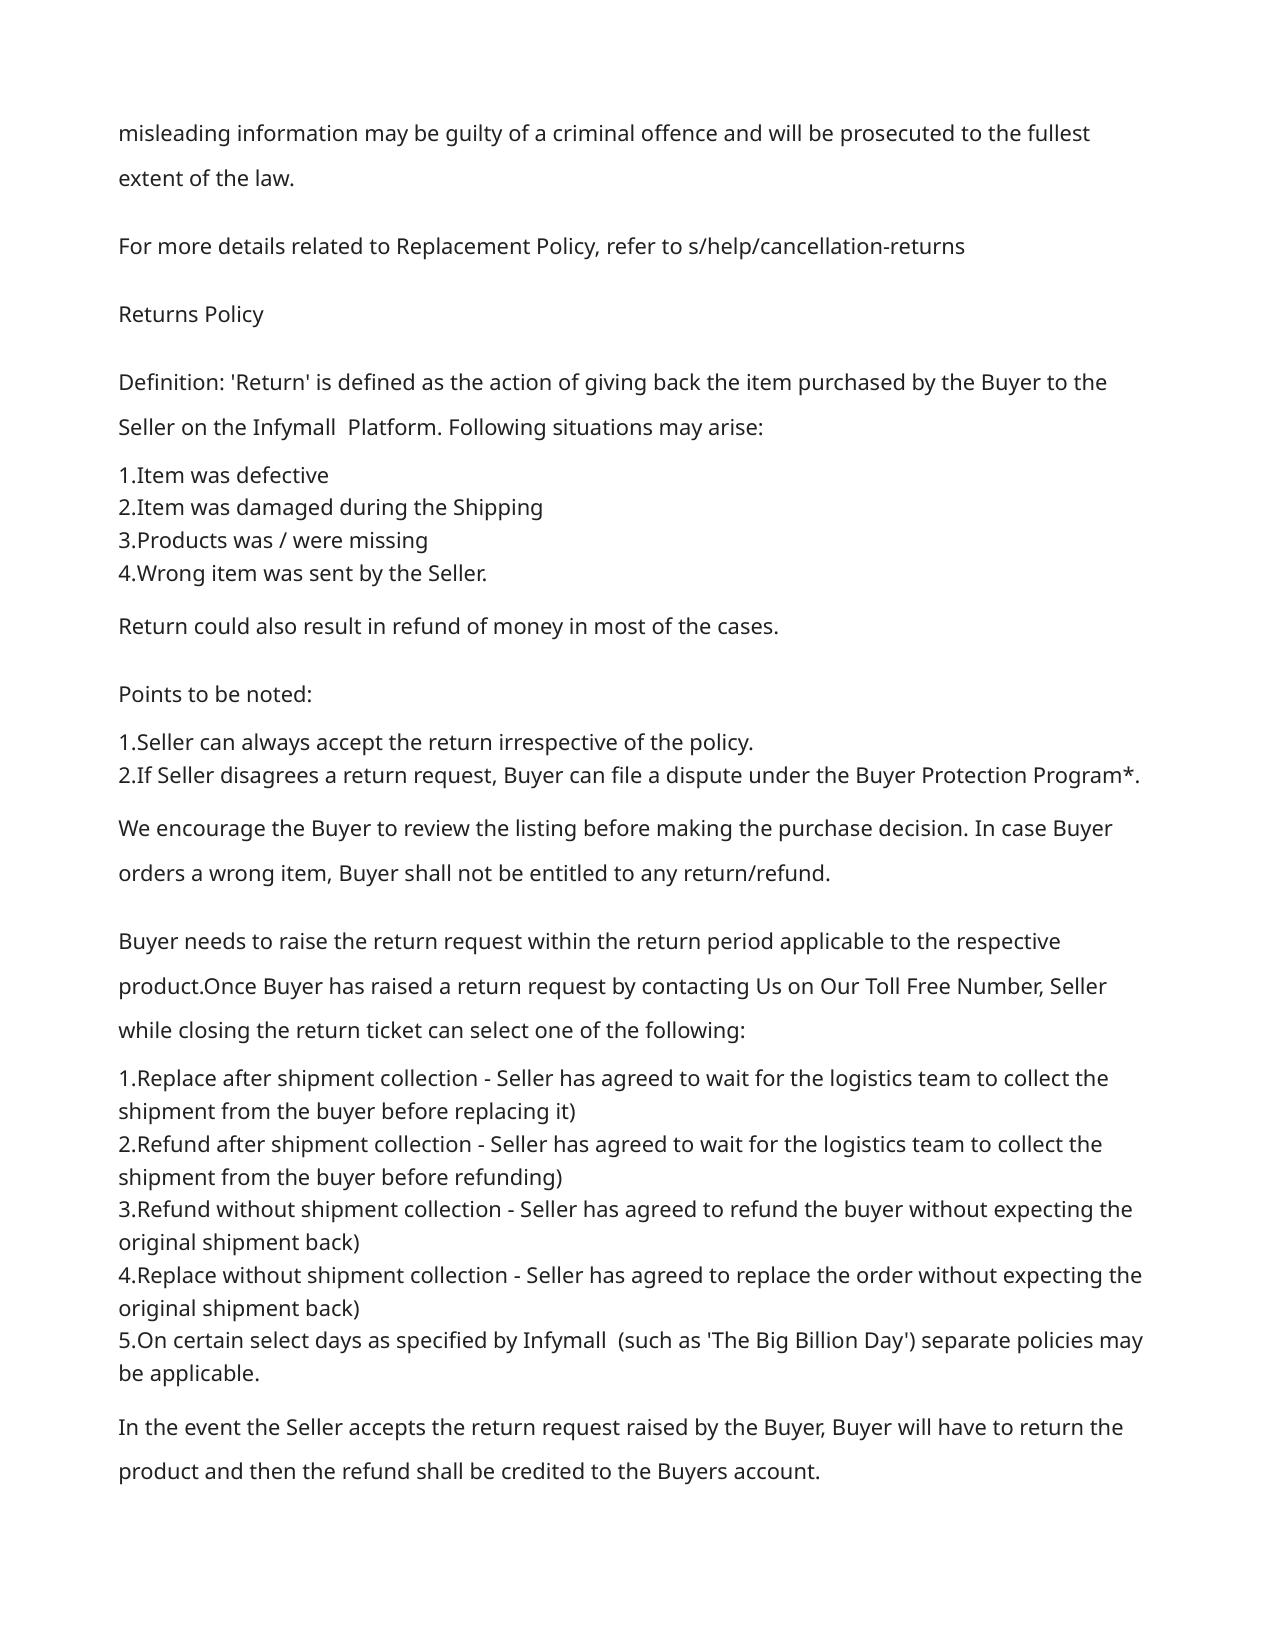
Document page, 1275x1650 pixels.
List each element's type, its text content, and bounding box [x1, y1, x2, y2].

list Products was / were missing [118, 522, 1157, 555]
list On certain select days as specified by Infymall (such as 'The Big Billion Day') separate policies may be applicable. [118, 1322, 1157, 1388]
list Refund without shipment collection - Seller has agreed to refund the buyer without expecting the original shipment back) [118, 1191, 1157, 1257]
list Item was defective [118, 457, 1157, 489]
list Seller can always accept the return irrespective of the policy. [118, 724, 1157, 757]
text Buyer needs to raise the return request within the return period applicable to the respective product.Once Buyer has raised a return request by contacting Us on Our Toll Free Number, Seller while closing the return ticket can select one of the following: [118, 926, 1157, 1045]
list If Seller disagrees a return request, Buyer can file a dispute under the Buyer Protection Program*. [118, 757, 1157, 790]
text For more details related to Replacement Policy, refer to s/help/cancellation-returns [118, 231, 1157, 261]
text Returns Policy [118, 299, 1157, 329]
list Replace after shipment collection - Seller has agreed to wait for the logistics team to collect the shipment from the buyer before replacing it) [118, 1060, 1157, 1126]
text Return could also result in refund of money in most of the cases. [118, 611, 1157, 641]
list Wrong item was sent by the Seller. [118, 555, 1157, 588]
text Points to be noted: [118, 679, 1157, 709]
text Definition: 'Return' is defined as the action of giving back the item purchased by the Buyer to the Seller on the Infymall Platform. Following situations may arise: [118, 367, 1157, 442]
text misleading information may be guilty of a criminal offence and will be prosecuted to the fullest extent of the law. [118, 118, 1157, 193]
text We encourage the Buyer to review the listing before making the purchase decision. In case Buyer orders a wrong item, Buyer shall not be entitled to any return/refund. [118, 813, 1157, 888]
list Replace without shipment collection - Seller has agreed to replace the order without expecting the original shipment back) [118, 1257, 1157, 1322]
list Refund after shipment collection - Seller has agreed to wait for the logistics team to collect the shipment from the buyer before refunding) [118, 1126, 1157, 1191]
text In the event the Seller accepts the return request raised by the Buyer, Buyer will have to return the product and then the refund shall be credited to the Buyers account. [118, 1412, 1157, 1486]
list Item was damaged during the Shipping [118, 489, 1157, 522]
